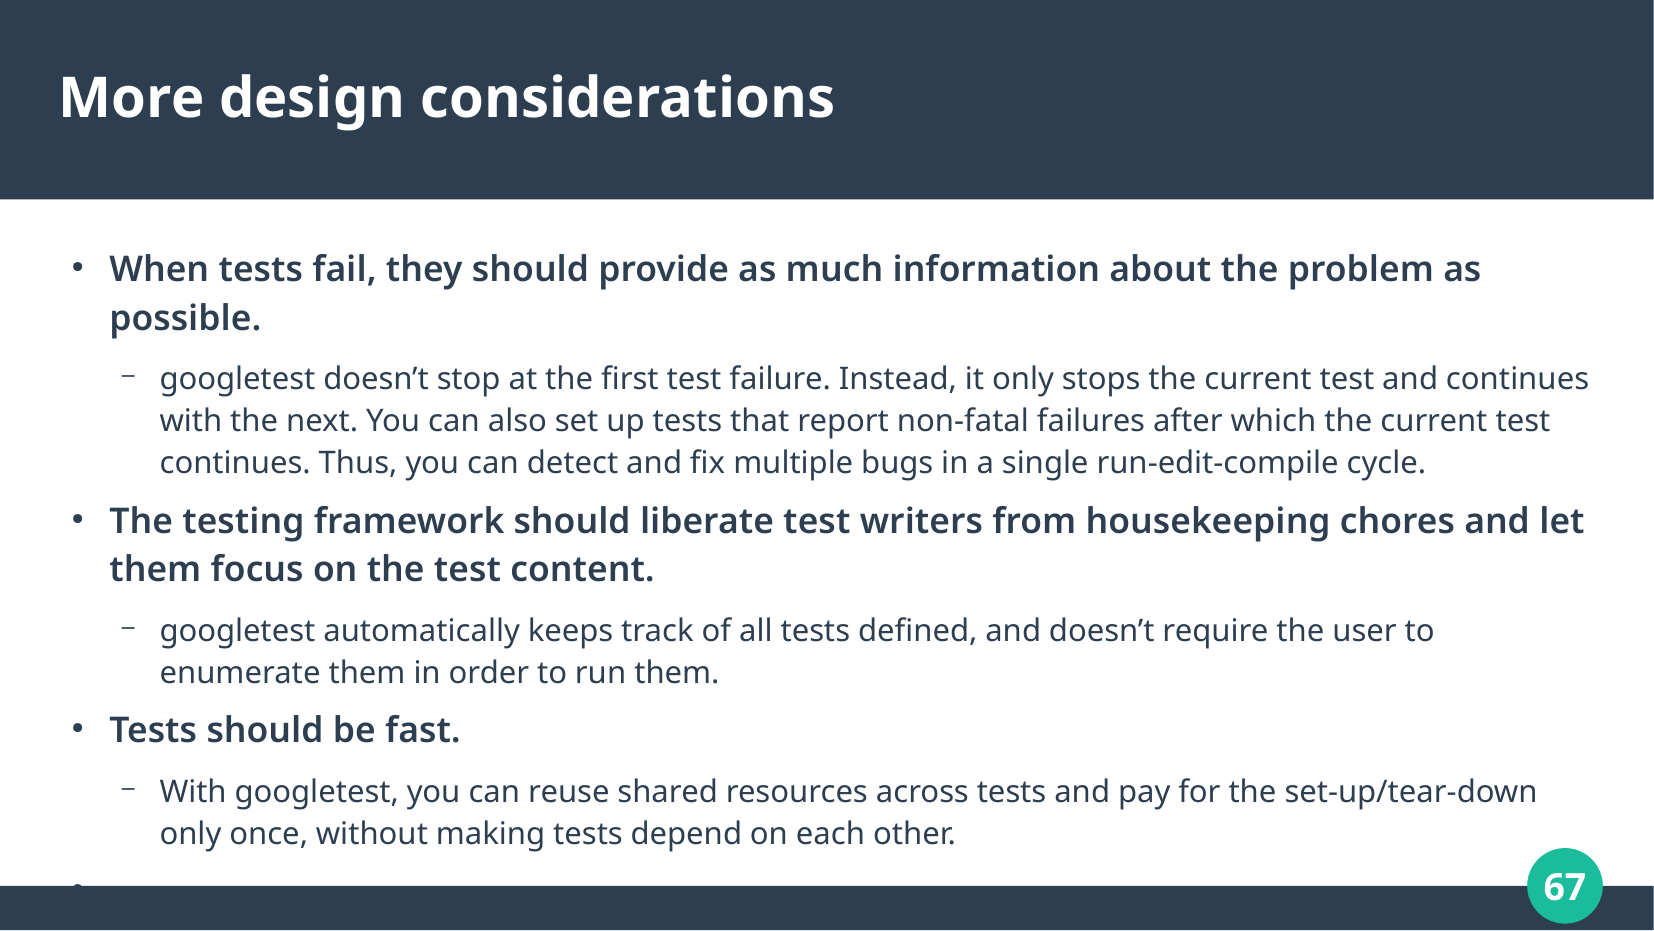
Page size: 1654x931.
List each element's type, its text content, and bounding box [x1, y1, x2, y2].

list When tests fail, they should provide as much information about the problem as possible. googletest doesn’t stop at the first test failure. Instead, it only stops the current test and continues with the next. You can also set up tests that report non-fatal failures after which the current test continues. Thus, you can detect and fix multiple bugs in a single run-edit-compile cycle. The testing framework should liberate test writers from housekeeping chores and let them focus on the test content. googletest automatically keeps track of all tests defined, and doesn’t require the user to enumerate them in order to run them. Tests should be fast. With googletest, you can reuse shared resources across tests and pay for the set-up/tear-down only once, without making tests depend on each other. [59, 243, 1595, 864]
title More design considerations [59, 37, 1595, 156]
